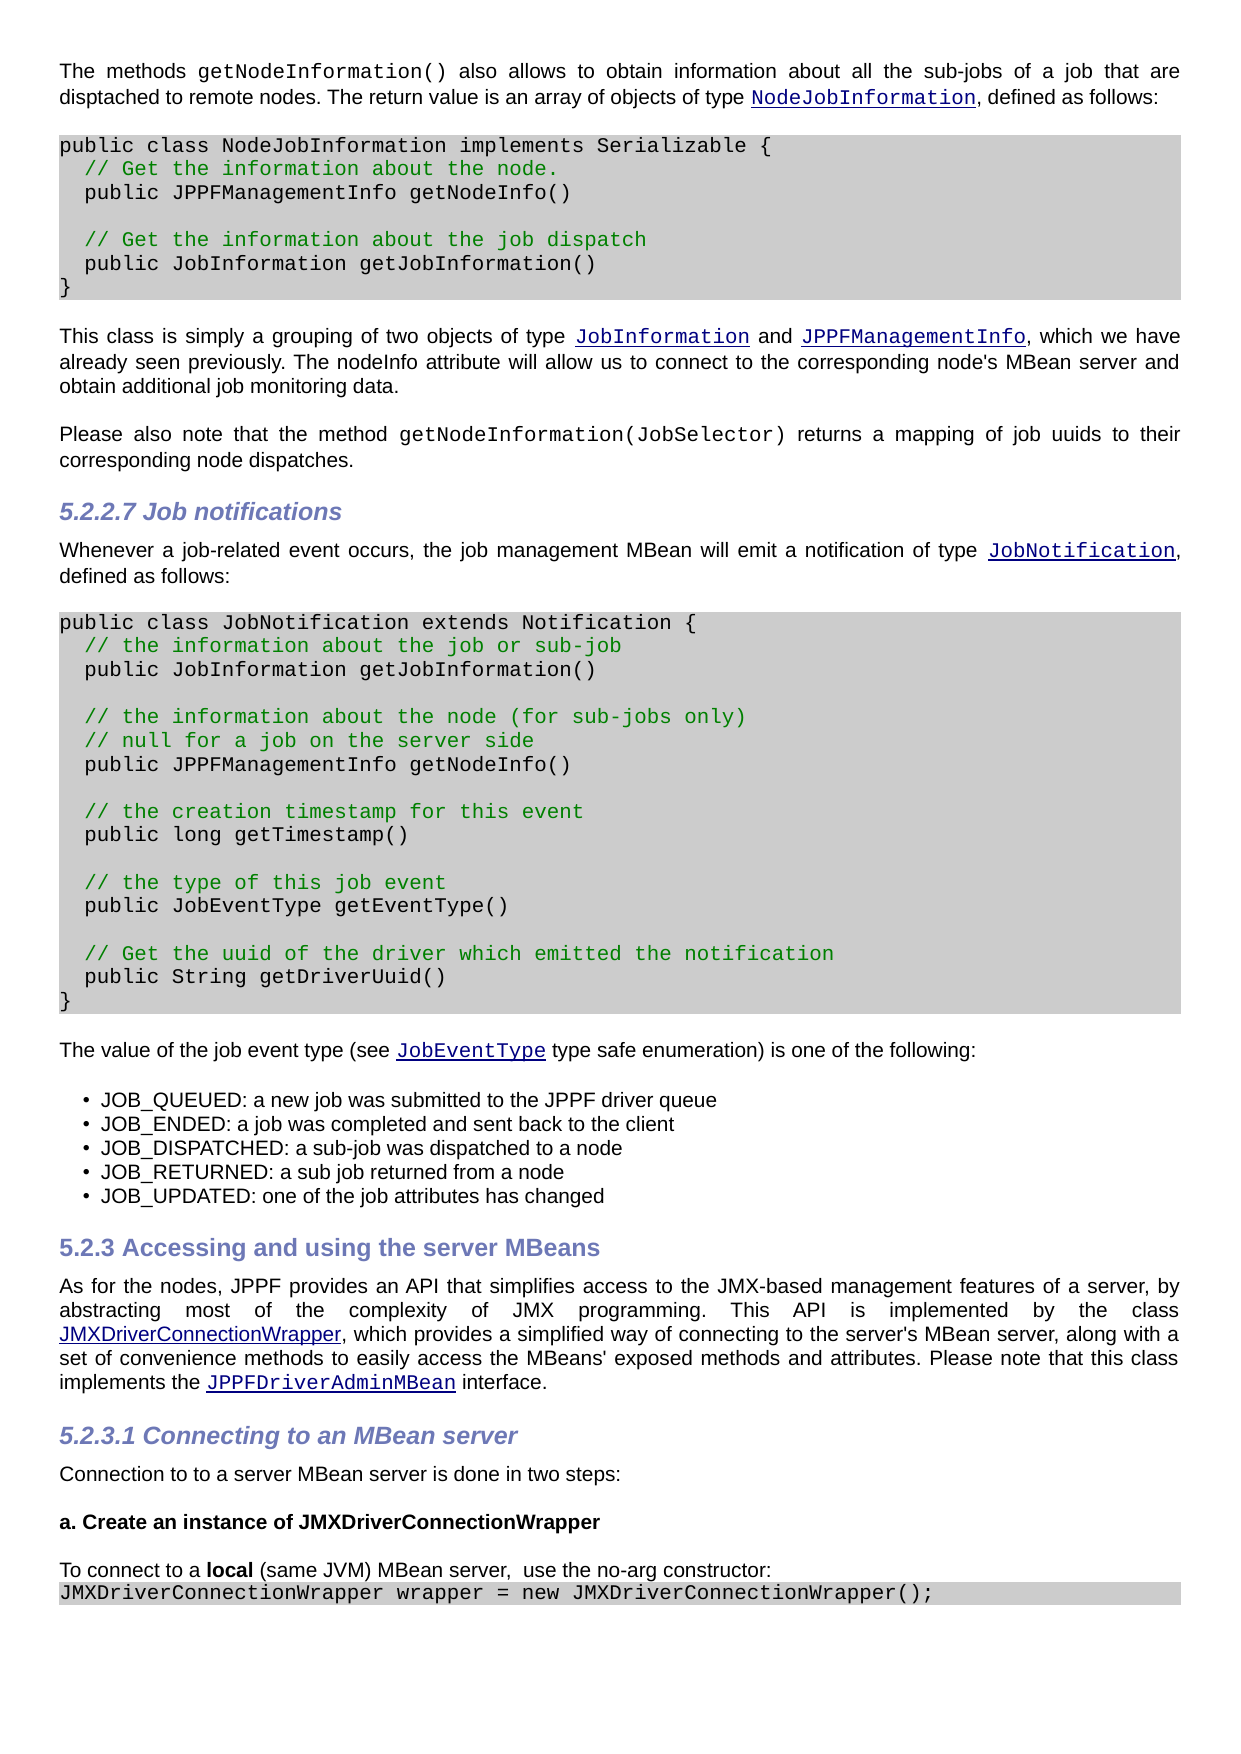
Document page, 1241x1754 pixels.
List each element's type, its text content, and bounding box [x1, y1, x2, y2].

text public class NodeJobInformation implements Serializable { [59, 135, 1181, 158]
text Please also note that the method getNodeInformation(JobSelector) returns a mapping of job uuids to their corresponding node dispatches. [59, 422, 1181, 472]
list JOB_RETURNED: a sub job returned from a node [83, 1159, 1181, 1184]
text // the creation timestamp for this event [59, 801, 1181, 824]
list JOB_UPDATED: one of the job attributes has changed [83, 1184, 1181, 1208]
list JOB_QUEUED: a new job was submitted to the JPPF driver queue [83, 1087, 1181, 1111]
text public String getDriverUuid() [59, 966, 1181, 990]
text // Get the information about the node. [59, 158, 1181, 182]
text // Get the information about the job dispatch [59, 229, 1181, 253]
text public JobInformation getJobInformation() [59, 253, 1181, 277]
text The methods getNodeInformation() also allows to obtain information about all the sub-jobs of a job that are disptached to remote nodes. The return value is an array of objects of type NodeJobInformation, defined as follows: [59, 59, 1181, 111]
text public long getTimestamp() [59, 824, 1181, 848]
text // the information about the node (for sub-jobs only) [59, 706, 1181, 730]
text Whenever a job-related event occurs, the job management MBean will emit a notification of type JobNotification, defined as follows: [59, 538, 1181, 588]
list JOB_ENDED: a job was completed and sent back to the client [83, 1111, 1181, 1136]
text public JPPFManagementInfo getNodeInfo() [59, 753, 1181, 777]
text The value of the job event type (see JobEventType type safe enumeration) is one of the following: [59, 1038, 1181, 1063]
text public JPPFManagementInfo getNodeInfo() [59, 182, 1181, 206]
text // the type of this job event [59, 872, 1181, 895]
text // the information about the job or sub-job [59, 635, 1181, 659]
subtitle Connecting to an MBean server [59, 1421, 1181, 1449]
text // Get the uuid of the driver which emitted the notification [59, 943, 1181, 966]
subtitle Accessing and using the server MBeans [59, 1233, 1181, 1261]
list JOB_DISPATCHED: a sub-job was dispatched to a node [83, 1136, 1181, 1159]
text } [59, 990, 1181, 1014]
text public class JobNotification extends Notification { [59, 612, 1181, 635]
text // null for a job on the server side [59, 730, 1181, 753]
text To connect to a local (same JVM) MBean server, use the no-arg constructor: [59, 1558, 1181, 1582]
text a. Create an instance of JMXDriverConnectionWrapper [59, 1510, 1181, 1534]
text This class is simply a grouping of two objects of type JobInformation and JPPFManagementInfo, which we have already seen previously. The nodeInfo attribute will allow us to connect to the corresponding node's MBean server and obtain additional job monitoring data. [59, 324, 1181, 398]
text public JobEventType getEventType() [59, 895, 1181, 919]
text JMXDriverConnectionWrapper wrapper = new JMXDriverConnectionWrapper(); [59, 1582, 1181, 1605]
text public JobInformation getJobInformation() [59, 659, 1181, 683]
text } [59, 277, 1181, 300]
subtitle Job notifications [59, 497, 1181, 525]
text Connection to to a server MBean server is done in two steps: [59, 1462, 1181, 1486]
text As for the nodes, JPPF provides an API that simplifies access to the JMX-based management features of a server, by abstracting most of the complexity of JMX programming. This API is implemented by the class JMXDriverConnectionWrapper, which provides a simplified way of connecting to the server's MBean server, along with a set of convenience methods to easily access the MBeans' exposed methods and attributes. Please note that this class implements the JPPFDriverAdminMBean interface. [59, 1274, 1181, 1396]
